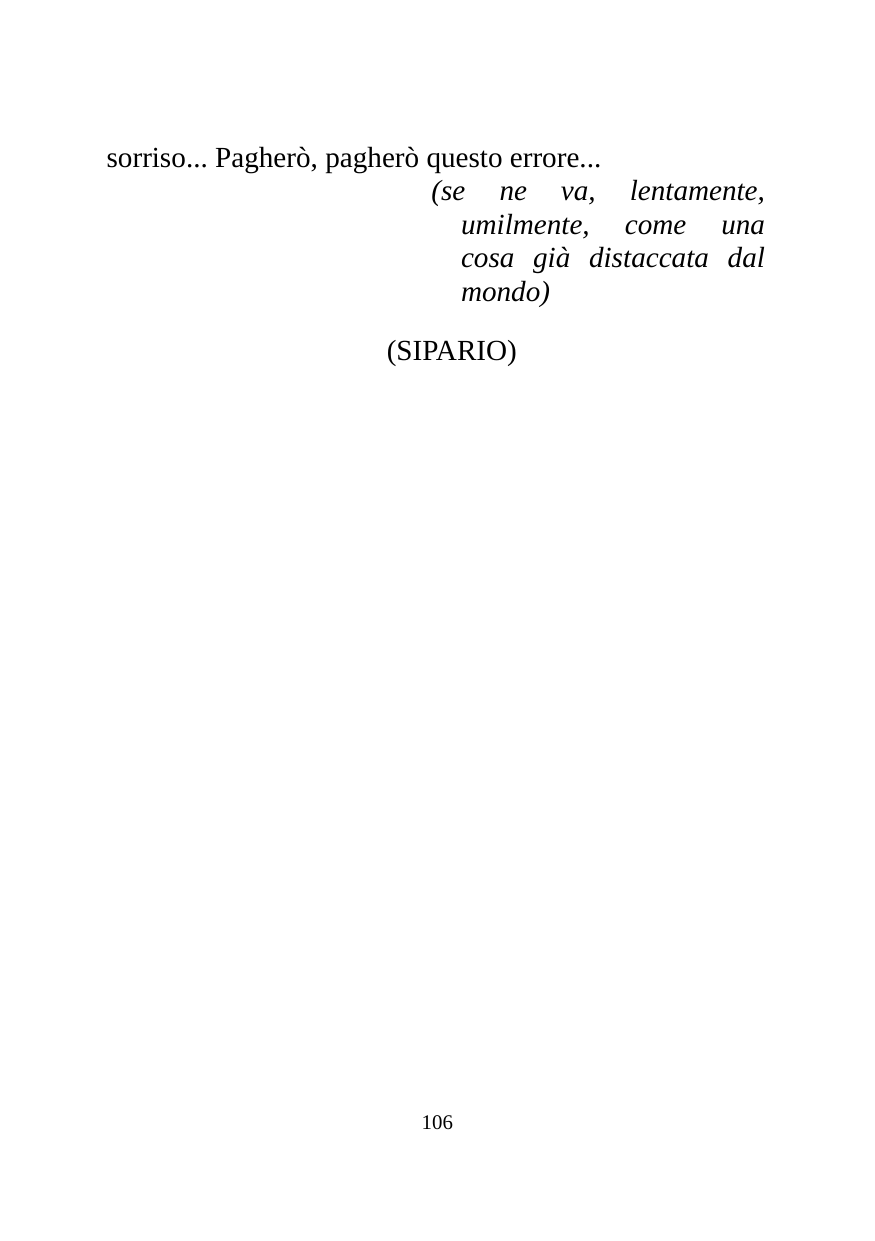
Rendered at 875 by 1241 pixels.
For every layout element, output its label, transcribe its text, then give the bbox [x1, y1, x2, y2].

text (SIPARIO) [106, 333, 768, 366]
text (se ne va, lentamente, umilmente, come una cosa già distaccata dal mondo) [431, 173, 768, 308]
text sorriso... Pagherò, pagherò questo errore... [106, 140, 768, 173]
